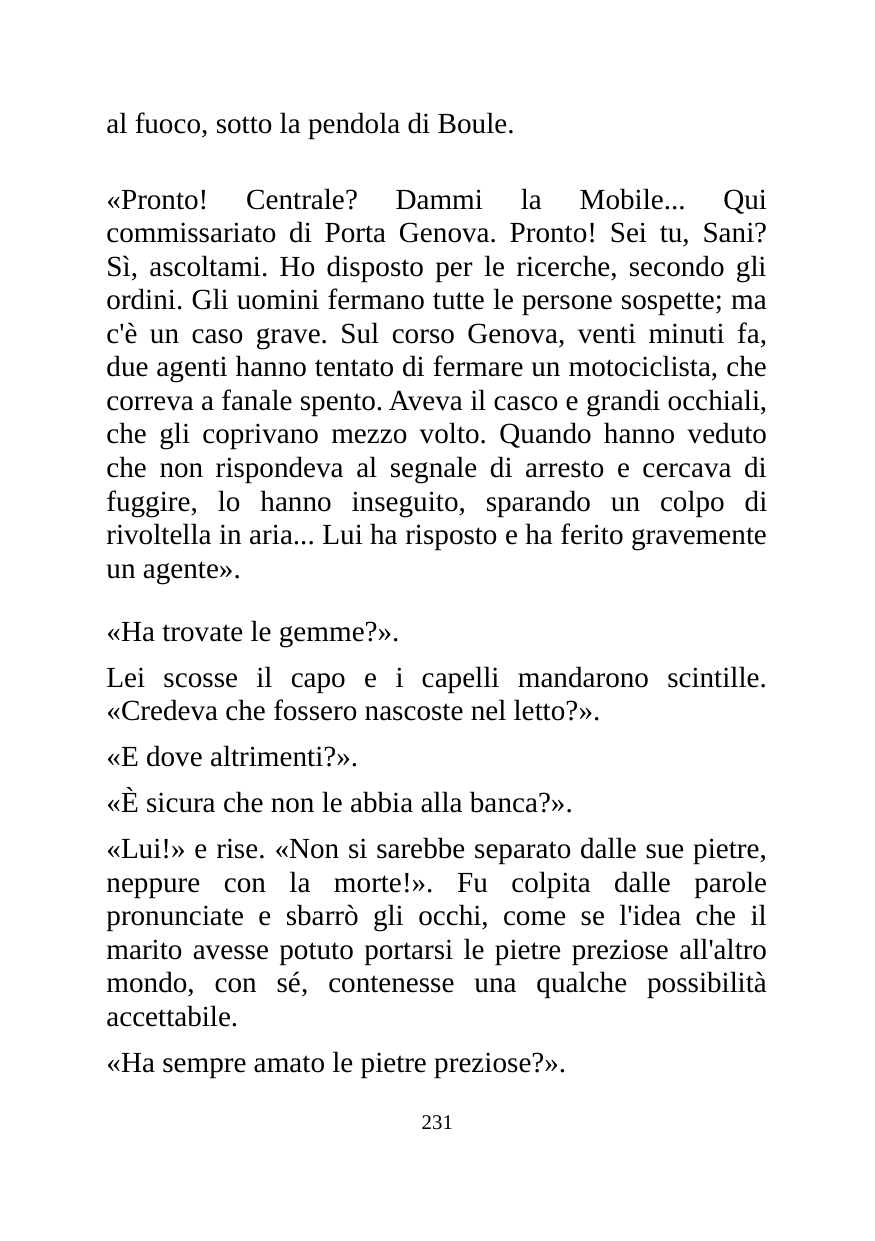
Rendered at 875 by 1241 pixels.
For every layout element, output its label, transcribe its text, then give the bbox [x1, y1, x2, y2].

text «Ha sempre amato le pietre preziose?». [106, 1045, 768, 1079]
text «Pronto! Centrale? Dammi la Mobile... Qui commissariato di Porta Genova. Pronto! Sei tu, Sani? Sì, ascoltami. Ho disposto per le ricerche, secondo gli ordini. Gli uomini fermano tutte le persone sospette; ma c'è un caso grave. Sul corso Genova, venti minuti fa, due agenti hanno tentato di fermare un motociclista, che correva a fanale spento. Aveva il casco e grandi occhiali, che gli coprivano mezzo volto. Quando hanno veduto che non rispondeva al segnale di arresto e cercava di fuggire, lo hanno inseguito, sparando un colpo di rivoltella in aria... Lui ha risposto e ha ferito gravemente un agente». [106, 182, 768, 584]
text al fuoco, sotto la pendola di Boule. [106, 106, 768, 140]
text «Lui!» e rise. «Non si sarebbe separato dalle sue pietre, neppure con la morte!». Fu colpita dalle parole pronunciate e sbarrò gli occhi, come se l'idea che il marito avesse potuto portarsi le pietre preziose all'altro mondo, con sé, contenesse una qualche possibilità accettabile. [106, 831, 768, 1033]
text «Ha trovate le gemme?». [106, 614, 768, 647]
text «E dove altrimenti?». [106, 739, 768, 773]
text «È sicura che non le abbia alla banca?». [106, 785, 768, 819]
text Lei scosse il capo e i capelli mandarono scintille. «Credeva che fossero nascoste nel letto?». [106, 660, 768, 727]
